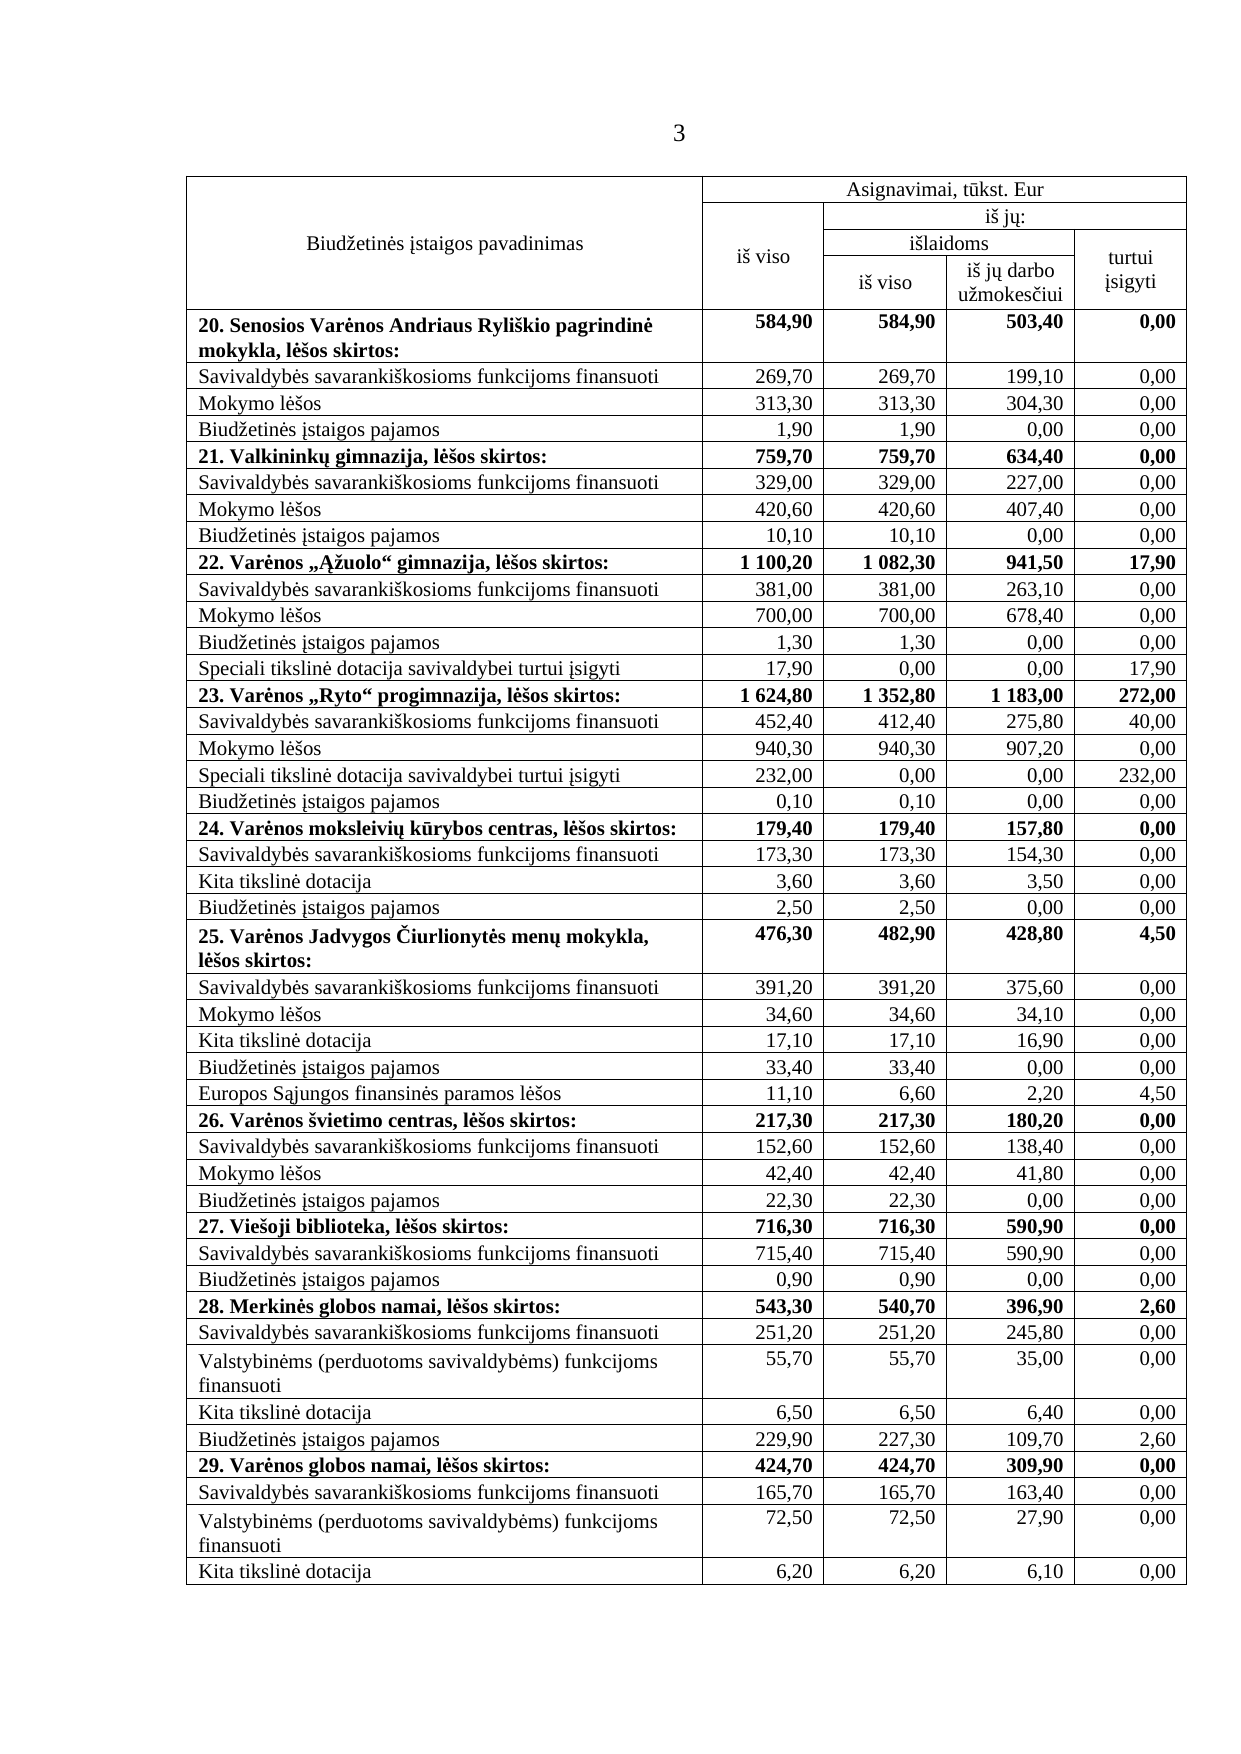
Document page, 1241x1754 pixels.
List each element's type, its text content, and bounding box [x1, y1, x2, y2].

table_cell 482,90 [824, 920, 946, 972]
table_cell 157,80 [947, 814, 1074, 840]
table_cell 55,70 [703, 1345, 823, 1397]
table_cell 251,20 [703, 1319, 823, 1344]
table_cell 476,30 [703, 920, 823, 972]
table_cell 0,00 [1075, 628, 1186, 654]
table_cell 759,70 [824, 442, 946, 468]
table_cell Savivaldybės savarankiškosioms funkcijoms finansuoti [187, 469, 702, 494]
table_cell 17,10 [824, 1027, 946, 1052]
table_cell 907,20 [947, 735, 1074, 760]
table_cell Biudžetinės įstaigos pajamos [187, 522, 702, 547]
table_cell 0,00 [1075, 814, 1186, 840]
table_cell 0,00 [1075, 1558, 1186, 1583]
table_cell 154,30 [947, 841, 1074, 866]
table_cell 0,00 [1075, 1027, 1186, 1052]
table_cell 33,40 [824, 1053, 946, 1079]
table_cell 6,10 [947, 1558, 1074, 1583]
table_cell 1,30 [703, 628, 823, 654]
table_cell Kita tikslinė dotacija [187, 1027, 702, 1052]
table_cell 6,60 [824, 1080, 946, 1105]
table_cell 0,00 [1075, 363, 1186, 388]
table_cell 424,70 [703, 1452, 823, 1477]
table_cell 2,60 [1075, 1425, 1186, 1451]
table_cell 272,00 [1075, 681, 1186, 707]
table_cell Valstybinėms (perduotoms savivaldybėms) funkcijoms finansuoti [187, 1345, 702, 1397]
table_cell 715,40 [824, 1239, 946, 1265]
table_cell 34,60 [824, 1000, 946, 1026]
table_cell 0,00 [1075, 735, 1186, 760]
table_cell 0,00 [1075, 1106, 1186, 1132]
table_cell 11,10 [703, 1080, 823, 1105]
table_cell Mokymo lėšos [187, 495, 702, 521]
table_cell 584,90 [703, 310, 823, 362]
table_cell 0,00 [1075, 1345, 1186, 1397]
table_cell 0,10 [824, 788, 946, 813]
table_cell 275,80 [947, 708, 1074, 733]
table_cell Speciali tikslinė dotacija savivaldybei turtui įsigyti [187, 655, 702, 680]
table_cell Kita tikslinė dotacija [187, 867, 702, 893]
table_cell 700,00 [824, 602, 946, 627]
table_cell 173,30 [824, 841, 946, 866]
table_cell 27,90 [947, 1505, 1074, 1557]
table_cell 217,30 [703, 1106, 823, 1132]
table_cell 72,50 [703, 1505, 823, 1557]
table_cell 0,00 [1075, 1239, 1186, 1265]
table_cell 232,00 [703, 761, 823, 787]
table_cell 10,10 [703, 522, 823, 547]
table_cell 2,50 [824, 894, 946, 919]
table_cell 0,90 [824, 1266, 946, 1291]
table_cell 540,70 [824, 1292, 946, 1318]
table_cell 1,90 [703, 416, 823, 441]
table_cell 17,90 [1075, 549, 1186, 574]
table_cell 34,60 [703, 1000, 823, 1026]
table_cell 269,70 [824, 363, 946, 388]
table_cell iš jų darbo užmokesčiui [947, 256, 1074, 308]
table_cell Biudžetinės įstaigos pajamos [187, 1053, 702, 1079]
table_cell 6,40 [947, 1399, 1074, 1424]
table_cell 173,30 [703, 841, 823, 866]
table_cell 452,40 [703, 708, 823, 733]
table_cell 40,00 [1075, 708, 1186, 733]
table_cell 0,00 [947, 628, 1074, 654]
table_cell Biudžetinės įstaigos pajamos [187, 1186, 702, 1212]
table_cell 180,20 [947, 1106, 1074, 1132]
table_cell 1 624,80 [703, 681, 823, 707]
table_cell 6,50 [703, 1399, 823, 1424]
table_cell 0,00 [1075, 1505, 1186, 1557]
table_cell 16,90 [947, 1027, 1074, 1052]
table_cell 428,80 [947, 920, 1074, 972]
table_cell Biudžetinės įstaigos pajamos [187, 1266, 702, 1291]
table_cell 424,70 [824, 1452, 946, 1477]
table_cell 0,00 [1075, 602, 1186, 627]
table_cell 25. Varėnos Jadvygos Čiurlionytės menų mokykla, lėšos skirtos: [187, 920, 702, 972]
table_cell 0,00 [947, 1053, 1074, 1079]
table_cell 678,40 [947, 602, 1074, 627]
table_cell 0,00 [1075, 469, 1186, 494]
table_cell 22,30 [824, 1186, 946, 1212]
table_cell 1 100,20 [703, 549, 823, 574]
table_cell Mokymo lėšos [187, 735, 702, 760]
table_cell 0,00 [1075, 1000, 1186, 1026]
table_cell 759,70 [703, 442, 823, 468]
table_cell 0,00 [1075, 575, 1186, 601]
table_cell 42,40 [703, 1160, 823, 1185]
table_cell 0,00 [824, 761, 946, 787]
table_cell 700,00 [703, 602, 823, 627]
table_cell 17,90 [1075, 655, 1186, 680]
table_cell 391,20 [703, 974, 823, 999]
table_cell 0,00 [1075, 1266, 1186, 1291]
table_cell iš jų: [824, 203, 1186, 229]
table_cell 165,70 [703, 1478, 823, 1504]
table_cell 0,00 [1075, 841, 1186, 866]
table_cell 165,70 [824, 1478, 946, 1504]
table_cell 72,50 [824, 1505, 946, 1557]
table_header Biudžetinės įstaigos pavadinimas [187, 177, 702, 308]
table_cell 2,60 [1075, 1292, 1186, 1318]
table_cell 229,90 [703, 1425, 823, 1451]
table_cell 10,10 [824, 522, 946, 547]
table_cell 0,00 [947, 655, 1074, 680]
table_cell 0,00 [1075, 1160, 1186, 1185]
table_cell Savivaldybės savarankiškosioms funkcijoms finansuoti [187, 1319, 702, 1344]
table_cell 0,10 [703, 788, 823, 813]
table_cell 0,00 [947, 1266, 1074, 1291]
table_cell Mokymo lėšos [187, 1160, 702, 1185]
table_cell 0,00 [1075, 1213, 1186, 1238]
table_cell 179,40 [824, 814, 946, 840]
table_cell 381,00 [824, 575, 946, 601]
table_cell 251,20 [824, 1319, 946, 1344]
table_cell 590,90 [947, 1213, 1074, 1238]
table_cell 2,20 [947, 1080, 1074, 1105]
table_cell 0,00 [947, 894, 1074, 919]
table_cell 0,00 [947, 761, 1074, 787]
table_cell 232,00 [1075, 761, 1186, 787]
table_cell 17,10 [703, 1027, 823, 1052]
table_cell 27. Viešoji biblioteka, lėšos skirtos: [187, 1213, 702, 1238]
table_cell Savivaldybės savarankiškosioms funkcijoms finansuoti [187, 575, 702, 601]
table_cell Savivaldybės savarankiškosioms funkcijoms finansuoti [187, 1133, 702, 1158]
table_cell 304,30 [947, 389, 1074, 415]
table_cell 0,00 [1075, 1319, 1186, 1344]
table_cell 1 082,30 [824, 549, 946, 574]
table_cell 420,60 [703, 495, 823, 521]
table_cell 0,00 [1075, 1452, 1186, 1477]
table_cell 543,30 [703, 1292, 823, 1318]
table_cell 0,00 [1075, 867, 1186, 893]
table_cell 584,90 [824, 310, 946, 362]
table_cell 227,30 [824, 1425, 946, 1451]
table_cell Savivaldybės savarankiškosioms funkcijoms finansuoti [187, 1239, 702, 1265]
table_header Asignavimai, tūkst. Eur [703, 177, 1186, 202]
table_cell 24. Varėnos moksleivių kūrybos centras, lėšos skirtos: [187, 814, 702, 840]
table_cell 6,20 [824, 1558, 946, 1583]
table_cell Biudžetinės įstaigos pajamos [187, 628, 702, 654]
table_cell 33,40 [703, 1053, 823, 1079]
table_cell 412,40 [824, 708, 946, 733]
table_cell 0,00 [1075, 1478, 1186, 1504]
table_cell Savivaldybės savarankiškosioms funkcijoms finansuoti [187, 974, 702, 999]
table_cell turtui įsigyti [1075, 230, 1186, 308]
table_cell 329,00 [824, 469, 946, 494]
table_cell Mokymo lėšos [187, 1000, 702, 1026]
table_cell 0,00 [1075, 416, 1186, 441]
table_cell 420,60 [824, 495, 946, 521]
table_cell Savivaldybės savarankiškosioms funkcijoms finansuoti [187, 1478, 702, 1504]
table_cell 0,00 [947, 416, 1074, 441]
table_cell 590,90 [947, 1239, 1074, 1265]
table_cell 217,30 [824, 1106, 946, 1132]
table_cell 152,60 [824, 1133, 946, 1158]
table_cell 715,40 [703, 1239, 823, 1265]
table_cell 21. Valkininkų gimnazija, lėšos skirtos: [187, 442, 702, 468]
table_cell 4,50 [1075, 920, 1186, 972]
table_cell 41,80 [947, 1160, 1074, 1185]
table_cell 381,00 [703, 575, 823, 601]
table_cell 17,90 [703, 655, 823, 680]
table_cell 138,40 [947, 1133, 1074, 1158]
table_cell 2,50 [703, 894, 823, 919]
table_cell 269,70 [703, 363, 823, 388]
table_cell Savivaldybės savarankiškosioms funkcijoms finansuoti [187, 363, 702, 388]
table_cell Speciali tikslinė dotacija savivaldybei turtui įsigyti [187, 761, 702, 787]
table_cell 0,00 [947, 788, 1074, 813]
table_cell 34,10 [947, 1000, 1074, 1026]
table_cell iš viso [703, 203, 823, 308]
table_cell 6,50 [824, 1399, 946, 1424]
table_cell 0,00 [1075, 1133, 1186, 1158]
table_cell 0,00 [947, 1186, 1074, 1212]
table_cell iš viso [824, 256, 946, 308]
table_cell 227,00 [947, 469, 1074, 494]
table_cell Biudžetinės įstaigos pajamos [187, 1425, 702, 1451]
table_cell 152,60 [703, 1133, 823, 1158]
table_cell Savivaldybės savarankiškosioms funkcijoms finansuoti [187, 708, 702, 733]
table_cell 22. Varėnos „Ąžuolo“ gimnazija, lėšos skirtos: [187, 549, 702, 574]
table_cell 179,40 [703, 814, 823, 840]
table_cell 35,00 [947, 1345, 1074, 1397]
table_cell 0,00 [824, 655, 946, 680]
table_cell 42,40 [824, 1160, 946, 1185]
table_cell 0,00 [1075, 389, 1186, 415]
table_cell Biudžetinės įstaigos pajamos [187, 416, 702, 441]
table_cell 245,80 [947, 1319, 1074, 1344]
table_cell 109,70 [947, 1425, 1074, 1451]
table_cell 0,00 [1075, 1186, 1186, 1212]
table_cell 1,30 [824, 628, 946, 654]
table_cell 20. Senosios Varėnos Andriaus Ryliškio pagrindinė mokykla, lėšos skirtos: [187, 310, 702, 362]
table_cell 0,00 [1075, 788, 1186, 813]
table_cell 1 352,80 [824, 681, 946, 707]
table_cell 3,60 [703, 867, 823, 893]
table_cell 634,40 [947, 442, 1074, 468]
table_cell 3,50 [947, 867, 1074, 893]
table_cell išlaidoms [824, 230, 1074, 255]
table_cell 29. Varėnos globos namai, lėšos skirtos: [187, 1452, 702, 1477]
table_cell 716,30 [824, 1213, 946, 1238]
table_cell 396,90 [947, 1292, 1074, 1318]
table_cell Mokymo lėšos [187, 389, 702, 415]
table_cell 0,00 [1075, 522, 1186, 547]
table_cell 55,70 [824, 1345, 946, 1397]
table_cell 309,90 [947, 1452, 1074, 1477]
table_cell Savivaldybės savarankiškosioms funkcijoms finansuoti [187, 841, 702, 866]
table_cell 0,00 [1075, 894, 1186, 919]
table_cell 375,60 [947, 974, 1074, 999]
table_cell 199,10 [947, 363, 1074, 388]
table_cell 313,30 [703, 389, 823, 415]
table_cell 22,30 [703, 1186, 823, 1212]
table_cell 1,90 [824, 416, 946, 441]
table_cell 940,30 [703, 735, 823, 760]
table_cell 163,40 [947, 1478, 1074, 1504]
table_cell 0,00 [947, 522, 1074, 547]
table_cell Biudžetinės įstaigos pajamos [187, 788, 702, 813]
table_cell Kita tikslinė dotacija [187, 1399, 702, 1424]
table_cell 941,50 [947, 549, 1074, 574]
table_cell Biudžetinės įstaigos pajamos [187, 894, 702, 919]
table_cell 0,00 [1075, 974, 1186, 999]
table_cell 0,00 [1075, 1399, 1186, 1424]
table_cell 0,90 [703, 1266, 823, 1291]
table_cell 4,50 [1075, 1080, 1186, 1105]
table_cell 716,30 [703, 1213, 823, 1238]
table_cell 23. Varėnos „Ryto“ progimnazija, lėšos skirtos: [187, 681, 702, 707]
table_cell 0,00 [1075, 495, 1186, 521]
table_cell Europos Sąjungos finansinės paramos lėšos [187, 1080, 702, 1105]
table_cell Valstybinėms (perduotoms savivaldybėms) funkcijoms finansuoti [187, 1505, 702, 1557]
table_cell 3,60 [824, 867, 946, 893]
table_cell 26. Varėnos švietimo centras, lėšos skirtos: [187, 1106, 702, 1132]
table_cell Mokymo lėšos [187, 602, 702, 627]
table_cell 407,40 [947, 495, 1074, 521]
table_cell 6,20 [703, 1558, 823, 1583]
table_cell 1 183,00 [947, 681, 1074, 707]
table_cell 503,40 [947, 310, 1074, 362]
table_cell 313,30 [824, 389, 946, 415]
table_cell 263,10 [947, 575, 1074, 601]
table_cell 391,20 [824, 974, 946, 999]
table_cell 940,30 [824, 735, 946, 760]
table_cell 329,00 [703, 469, 823, 494]
table_cell 28. Merkinės globos namai, lėšos skirtos: [187, 1292, 702, 1318]
table_cell 0,00 [1075, 442, 1186, 468]
table_cell 0,00 [1075, 310, 1186, 362]
table_cell 0,00 [1075, 1053, 1186, 1079]
table_cell Kita tikslinė dotacija [187, 1558, 702, 1583]
